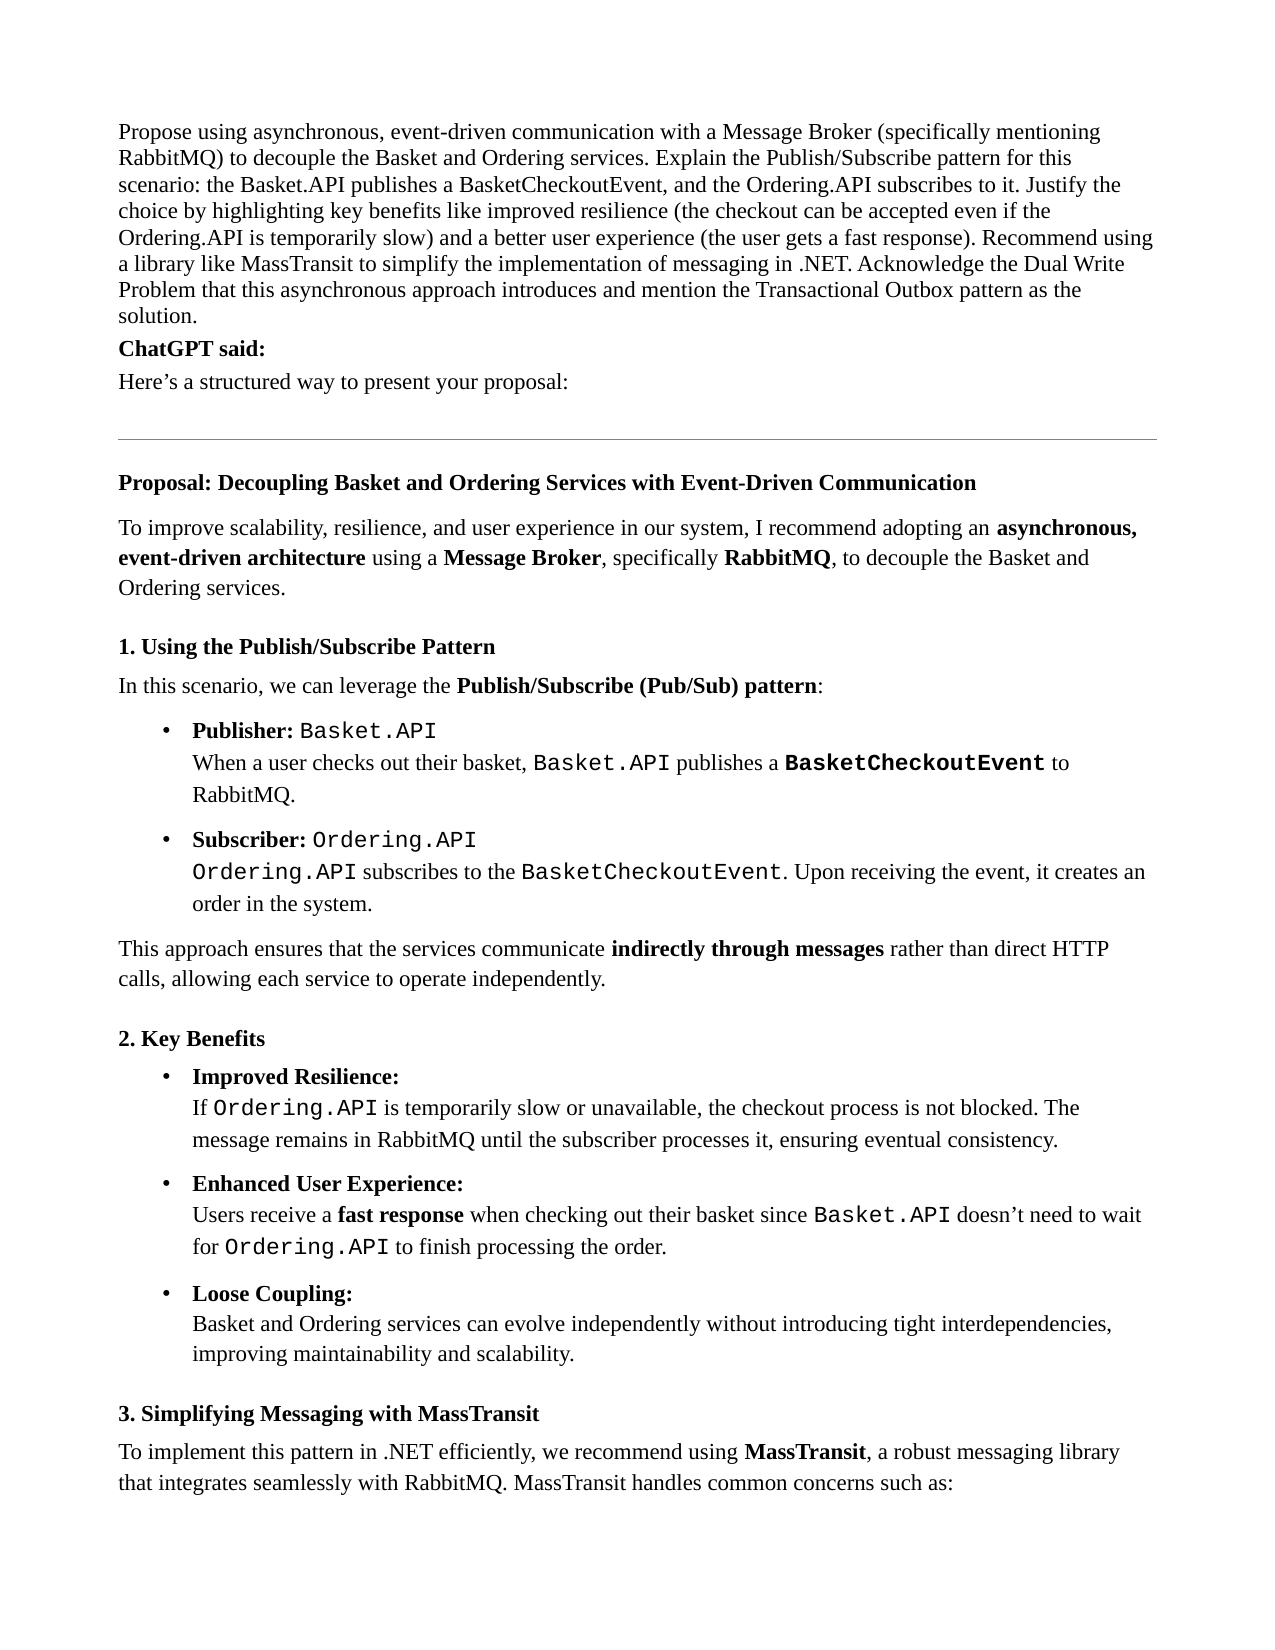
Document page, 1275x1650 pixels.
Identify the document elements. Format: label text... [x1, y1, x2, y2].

text Here’s a structured way to present your proposal: [118, 368, 1157, 394]
text In this scenario, we can leverage the Publish/Subscribe (Pub/Sub) pattern: [118, 672, 1157, 699]
list Publisher: Basket.API When a user checks out their basket, Basket.API publishes a BasketCheckoutEvent to RabbitMQ. [162, 717, 1157, 808]
list Enhanced User Experience: Users receive a fast response when checking out their basket since Basket.API doesn’t need to wait for Ordering.API to finish processing the order. [162, 1171, 1157, 1261]
list Loose Coupling: Basket and Ordering services can evolve independently without introducing tight interdependencies, improving maintainability and scalability. [162, 1280, 1157, 1367]
subtitle 3. Simplifying Messaging with MassTransit [118, 1399, 1157, 1426]
text Proposal: Decoupling Basket and Ordering Services with Event-Driven Communication [118, 469, 1157, 495]
list Improved Resilience: If Ordering.API is temporarily slow or unavailable, the checkout process is not blocked. The message remains in RabbitMQ until the subscriber processes it, ensuring eventual consistency. [162, 1063, 1157, 1152]
list Subscriber: Ordering.API Ordering.API subscribes to the BasketCheckoutEvent. Upon receiving the event, it creates an order in the system. [162, 826, 1157, 917]
text This approach ensures that the services communicate indirectly through messages rather than direct HTTP calls, allowing each service to operate independently. [118, 935, 1157, 992]
text To implement this pattern in .NET efficiently, we recommend using MassTransit, a robust messaging library that integrates seamlessly with RabbitMQ. MassTransit handles common concerns such as: [118, 1438, 1157, 1495]
text Propose using asynchronous, event-driven communication with a Message Broker (specifically mentioning RabbitMQ) to decouple the Basket and Ordering services. Explain the Publish/Subscribe pattern for this scenario: the Basket.API publishes a BasketCheckoutEvent, and the Ordering.API subscribes to it. Justify the choice by highlighting key benefits like improved resilience (the checkout can be accepted even if the Ordering.API is temporarily slow) and a better user experience (the user gets a fast response). Recommend using a library like MassTransit to simplify the implementation of messaging in .NET. Acknowledge the Dual Write Problem that this asynchronous approach introduces and mention the Transactional Outbox pattern as the solution. [118, 118, 1157, 329]
subtitle 1. Using the Publish/Subscribe Pattern [118, 633, 1157, 660]
text To improve scalability, resilience, and user experience in our system, I recommend adopting an asynchronous, event-driven architecture using a Message Broker, specifically RabbitMQ, to decouple the Basket and Ordering services. [118, 514, 1157, 600]
subtitle ChatGPT said: [118, 335, 1157, 362]
subtitle 2. Key Benefits [118, 1024, 1157, 1051]
